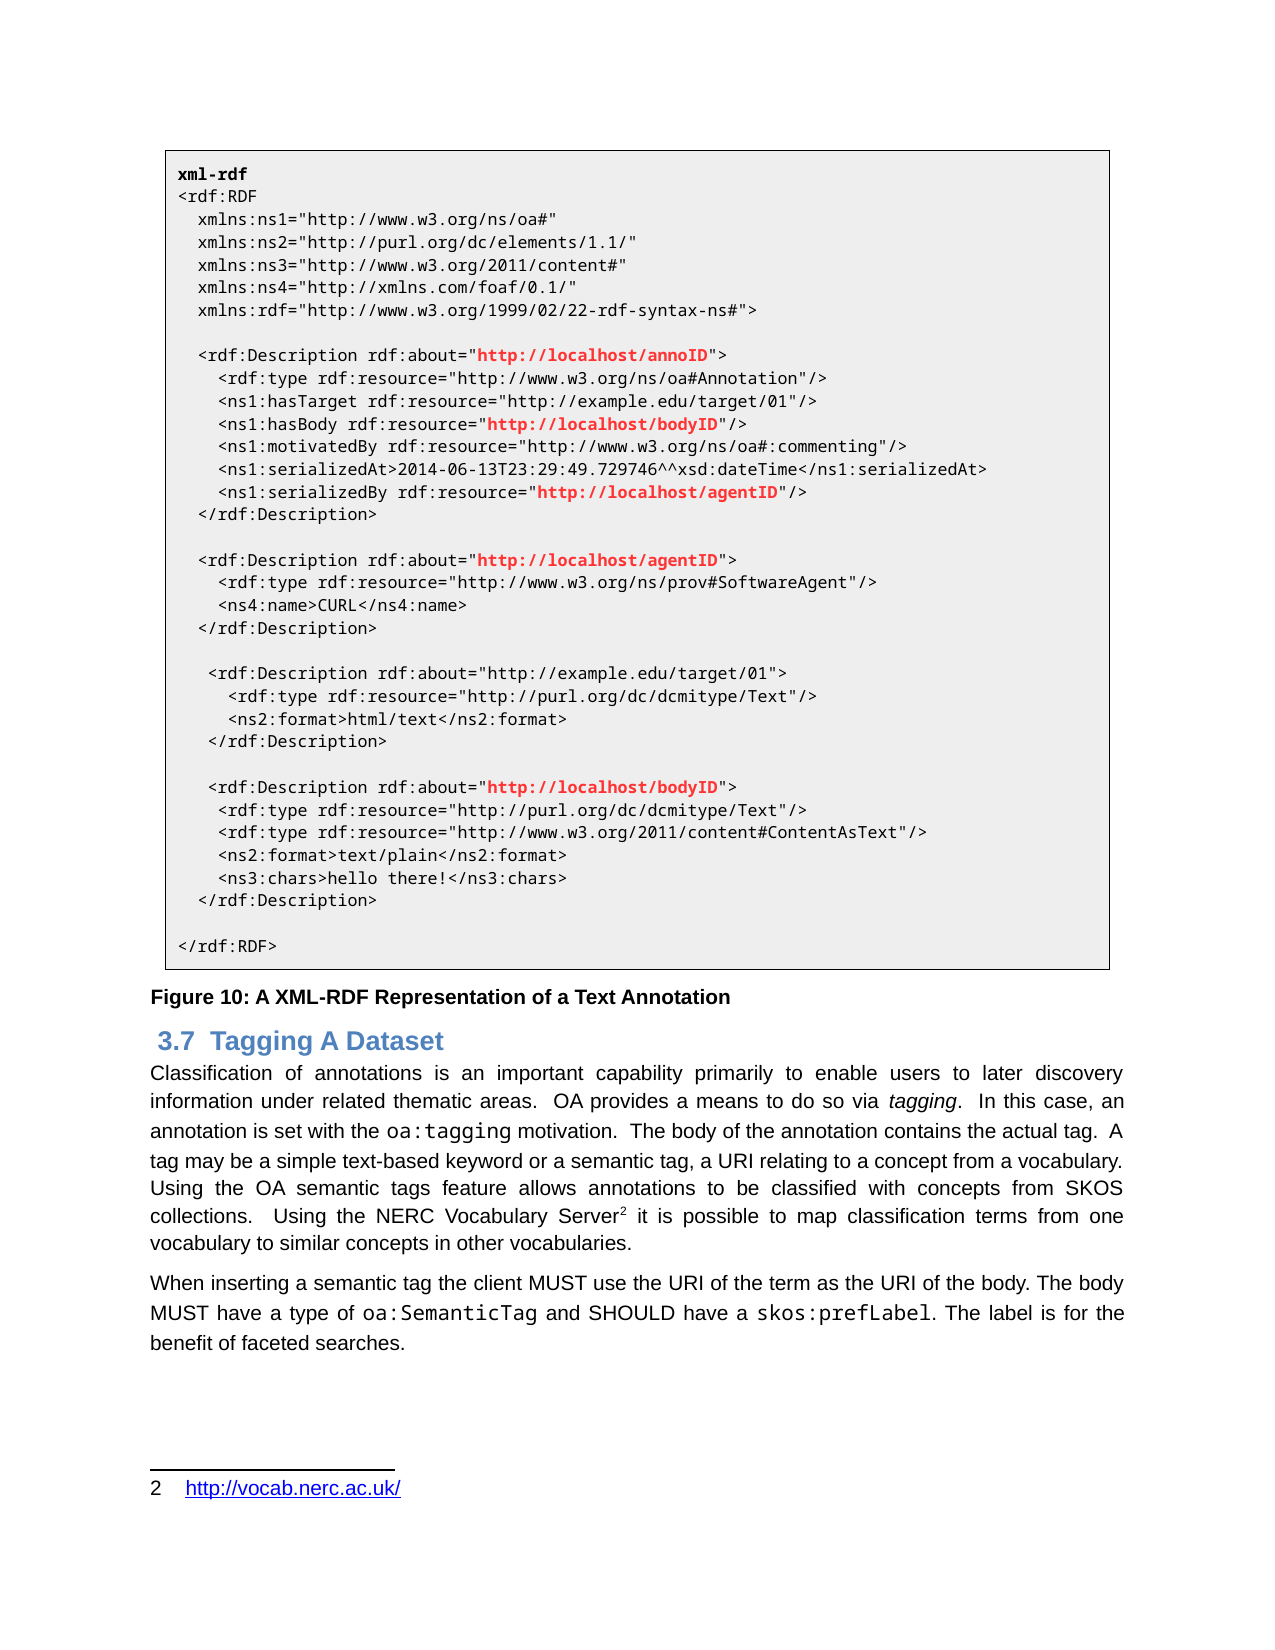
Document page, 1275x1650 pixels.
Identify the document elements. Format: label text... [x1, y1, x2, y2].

list xmlns:ns4="http://xmlns.com/foaf/0.1/" [177, 276, 1098, 298]
list <rdf:type rdf:resource="http://www.w3.org/ns/oa#Annotation"/> [177, 367, 1098, 389]
list <rdf:RDF [177, 185, 1098, 208]
list <rdf:type rdf:resource="http://www.w3.org/2011/content#ContentAsText"/> [177, 821, 1098, 843]
list <ns2:format>text/plain</ns2:format> [177, 843, 1098, 866]
list <ns1:hasBody rdf:resource="http://localhost/bodyID"/> [177, 412, 1098, 435]
list <rdf:type rdf:resource="http://www.w3.org/ns/prov#SoftwareAgent"/> [177, 571, 1098, 594]
list <rdf:Description rdf:about="http://localhost/bodyID"> [177, 775, 1098, 798]
list xmlns:ns1="http://www.w3.org/ns/oa#" [177, 208, 1098, 230]
subtitle Tagging a Dataset [150, 1009, 1125, 1056]
list <rdf:Description rdf:about="http://localhost/agentID"> [177, 548, 1098, 571]
text Classification of annotations is an important capability primarily to enable users to later discovery information under related thematic areas. OA provides a means to do so via tagging. In this case, an annotation is set with the oa:tagging motivation. The body of the annotation contains the actual tag. A tag may be a simple text-based keyword or a semantic tag, a URI relating to a concept from a vocabulary. Using the OA semantic tags feature allows annotations to be classified with concepts from SKOS collections. Using the NERC Vocabulary Server it is possible to map classification terms from one vocabulary to similar concepts in other vocabularies. [150, 1061, 1125, 1255]
list </rdf:Description> [177, 889, 1098, 912]
list <rdf:Description rdf:about="http://example.edu/target/01"> [177, 662, 1098, 684]
list xmlns:rdf="http://www.w3.org/1999/02/22-rdf-syntax-ns#"> [177, 298, 1098, 321]
list </rdf:Description> [177, 503, 1098, 526]
text http://vocab.nerc.ac.uk/ [150, 1476, 1125, 1500]
list </rdf:Description> [177, 616, 1098, 639]
list <rdf:type rdf:resource="http://purl.org/dc/dcmitype/Text"/> [177, 684, 1098, 707]
list <ns2:format>html/text</ns2:format> [177, 707, 1098, 730]
list <ns3:chars>hello there!</ns3:chars> [177, 866, 1098, 889]
list xml-rdf [177, 162, 1098, 185]
list </rdf:Description> [177, 730, 1098, 753]
list </rdf:RDF> [177, 934, 1098, 957]
list <ns1:serializedBy rdf:resource="http://localhost/agentID"/> [177, 480, 1098, 503]
text When inserting a semantic tag the client MUST use the URI of the term as the URI of the body. The body MUST have a type of oa:SemanticTag and SHOULD have a skos:prefLabel. The label is for the benefit of faceted searches. [150, 1270, 1125, 1354]
list <rdf:type rdf:resource="http://purl.org/dc/dcmitype/Text"/> [177, 798, 1098, 821]
list Figure 10: A XML-RDF Representation of a Text Annotation [150, 162, 1125, 1009]
list <rdf:Description rdf:about="http://localhost/annoID"> [177, 344, 1098, 367]
list xmlns:ns3="http://www.w3.org/2011/content#" [177, 253, 1098, 276]
list <ns1:hasTarget rdf:resource="http://example.edu/target/01"/> [177, 389, 1098, 412]
list xmlns:ns2="http://purl.org/dc/elements/1.1/" [177, 230, 1098, 253]
list <ns1:serializedAt>2014-06-13T23:29:49.729746^^xsd:dateTime</ns1:serializedAt> [177, 457, 1098, 480]
list <ns1:motivatedBy rdf:resource="http://www.w3.org/ns/oa#:commenting"/> [177, 435, 1098, 457]
list <ns4:name>CURL</ns4:name> [177, 594, 1098, 616]
